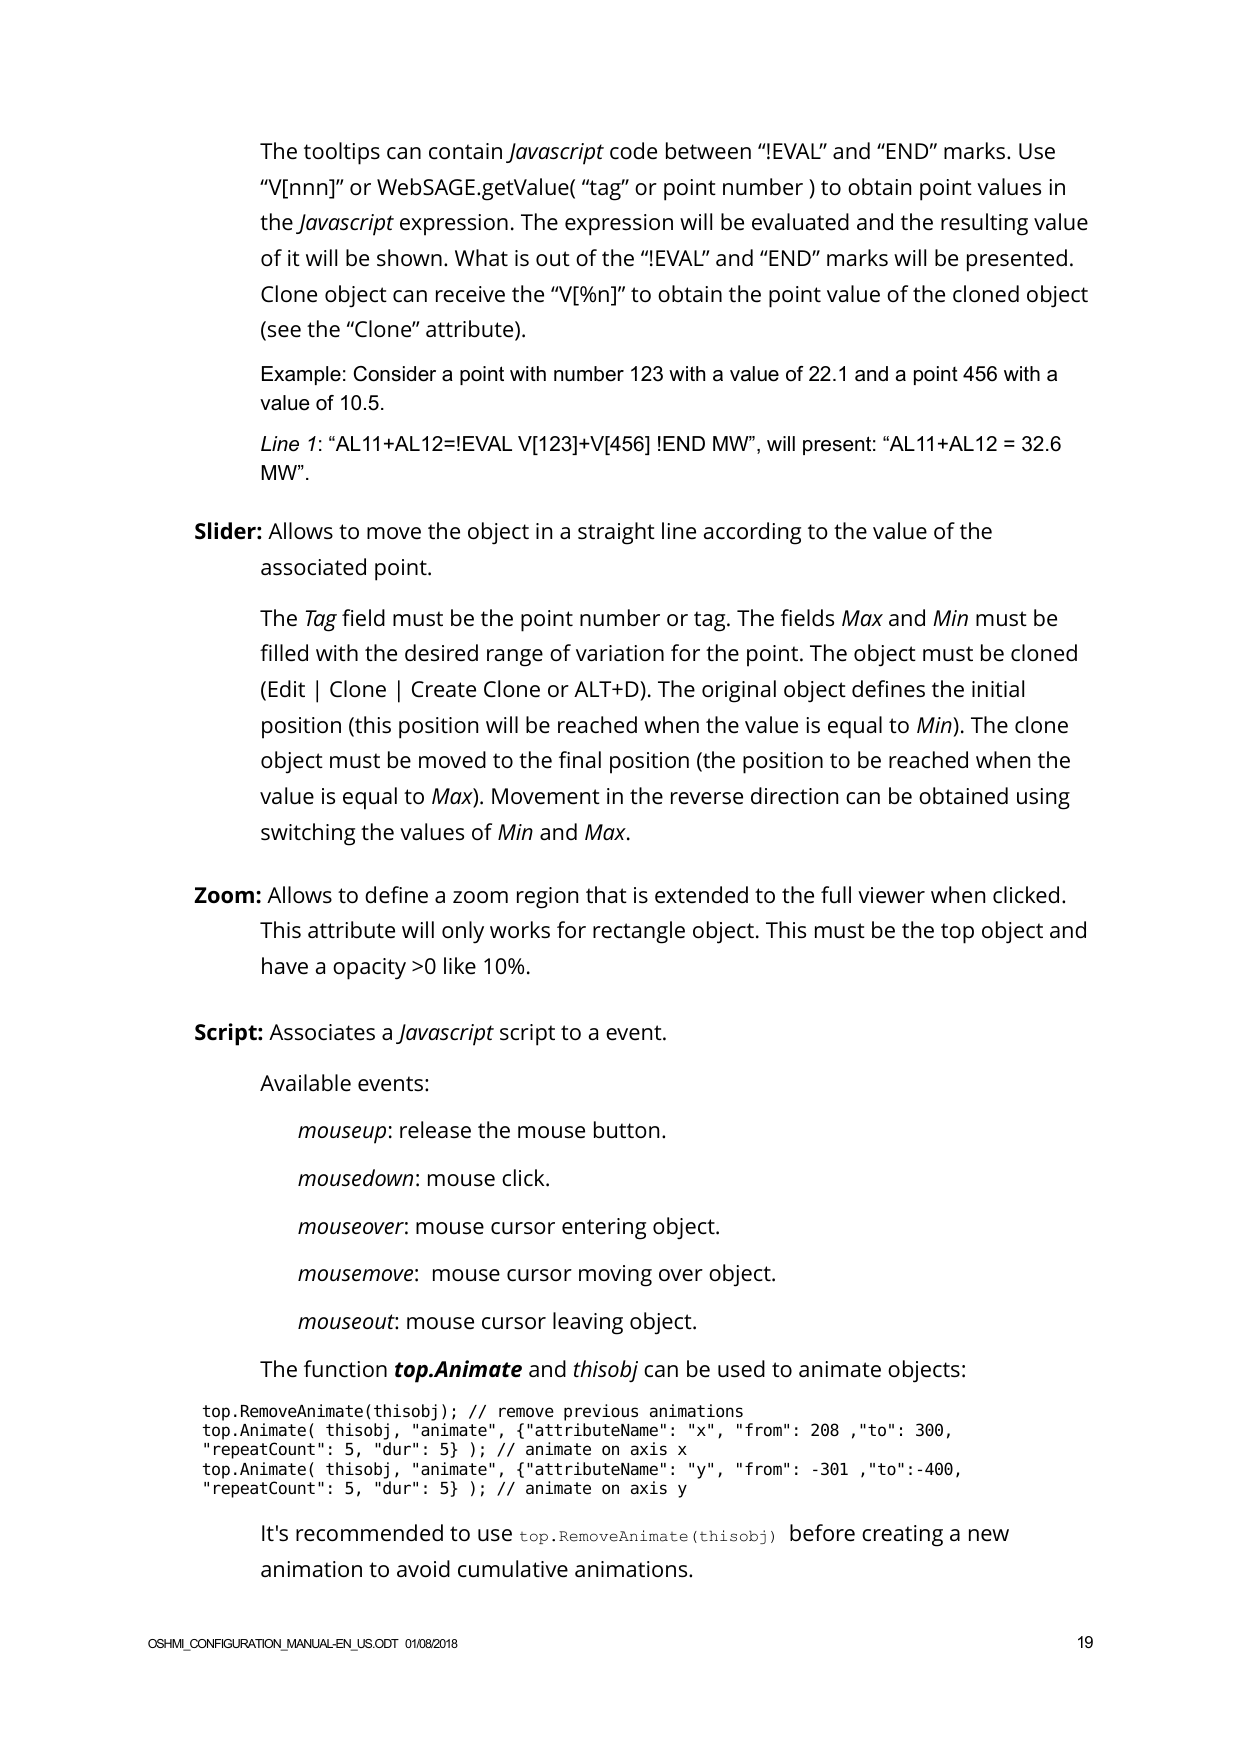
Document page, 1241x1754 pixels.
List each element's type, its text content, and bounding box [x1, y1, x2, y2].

text The function top.Animate and thisobj can be used to animate objects: [260, 1354, 1093, 1384]
text Line 1: “AL11+AL12=!EVAL V[123]+V[456] !END MW”, will present: “AL11+AL12 = 32.6 MW”. [260, 432, 1093, 484]
text mousedown: mouse click. [298, 1163, 1093, 1193]
text top.Animate( thisobj, "animate", {"attributeName": "x", "from": 208 ,"to": 300, "repeatCount": 5, "dur": 5} ); // animate on axis x [202, 1421, 1093, 1460]
text mouseout: mouse cursor leaving object. [298, 1306, 1093, 1336]
text top.Animate( thisobj, "animate", {"attributeName": "y", "from": -301 ,"to":-400, "repeatCount": 5, "dur": 5} ); // animate on axis y [202, 1460, 1093, 1498]
text Example: Consider a point with number 123 with a value of 22.1 and a point 456 with a value of 10.5. [260, 362, 1093, 415]
text mousemove: mouse cursor moving over object. [298, 1258, 1093, 1288]
text Available events: [260, 1068, 1093, 1097]
text mouseup: release the mouse button. [298, 1115, 1093, 1145]
text mouseover: mouse cursor entering object. [298, 1211, 1093, 1241]
text Slider: Allows to move the object in a straight line according to the value of the associated point. [194, 516, 1093, 582]
text The tooltips can contain Javascript code between “!EVAL” and “END” marks. Use “V[nnn]” or WebSAGE.getValue( “tag” or point number ) to obtain point values in the Javascript expression. The expression will be evaluated and the resulting value of it will be shown. What is out of the “!EVAL” and “END” marks will be presented. Clone object can receive the “V[%n]” to obtain the point value of the cloned object (see the “Clone” attribute). [260, 136, 1093, 344]
text top.RemoveAnimate(thisobj); // remove previous animations [202, 1402, 1093, 1421]
text Script: Associates a Javascript script to a event. [194, 1017, 1093, 1047]
text Zoom: Allows to define a zoom region that is extended to the full viewer when clicked. This attribute will only works for rectangle object. This must be the top object and have a opacity >0 like 10%. [194, 880, 1093, 981]
text The Tag field must be the point number or tag. The fields Max and Min must be filled with the desired range of variation for the point. The object must be cloned (Edit | Clone | Create Clone or ALT+D). The original object defines the initial position (this position will be reached when the value is equal to Min). The clone object must be moved to the final position (the position to be reached when the value is equal to Max). Movement in the reverse direction can be obtained using switching the values of Min and Max. [260, 603, 1093, 847]
text It's recommended to use top.RemoveAnimate(thisobj) before creating a new animation to avoid cumulative animations. [260, 1518, 1093, 1583]
